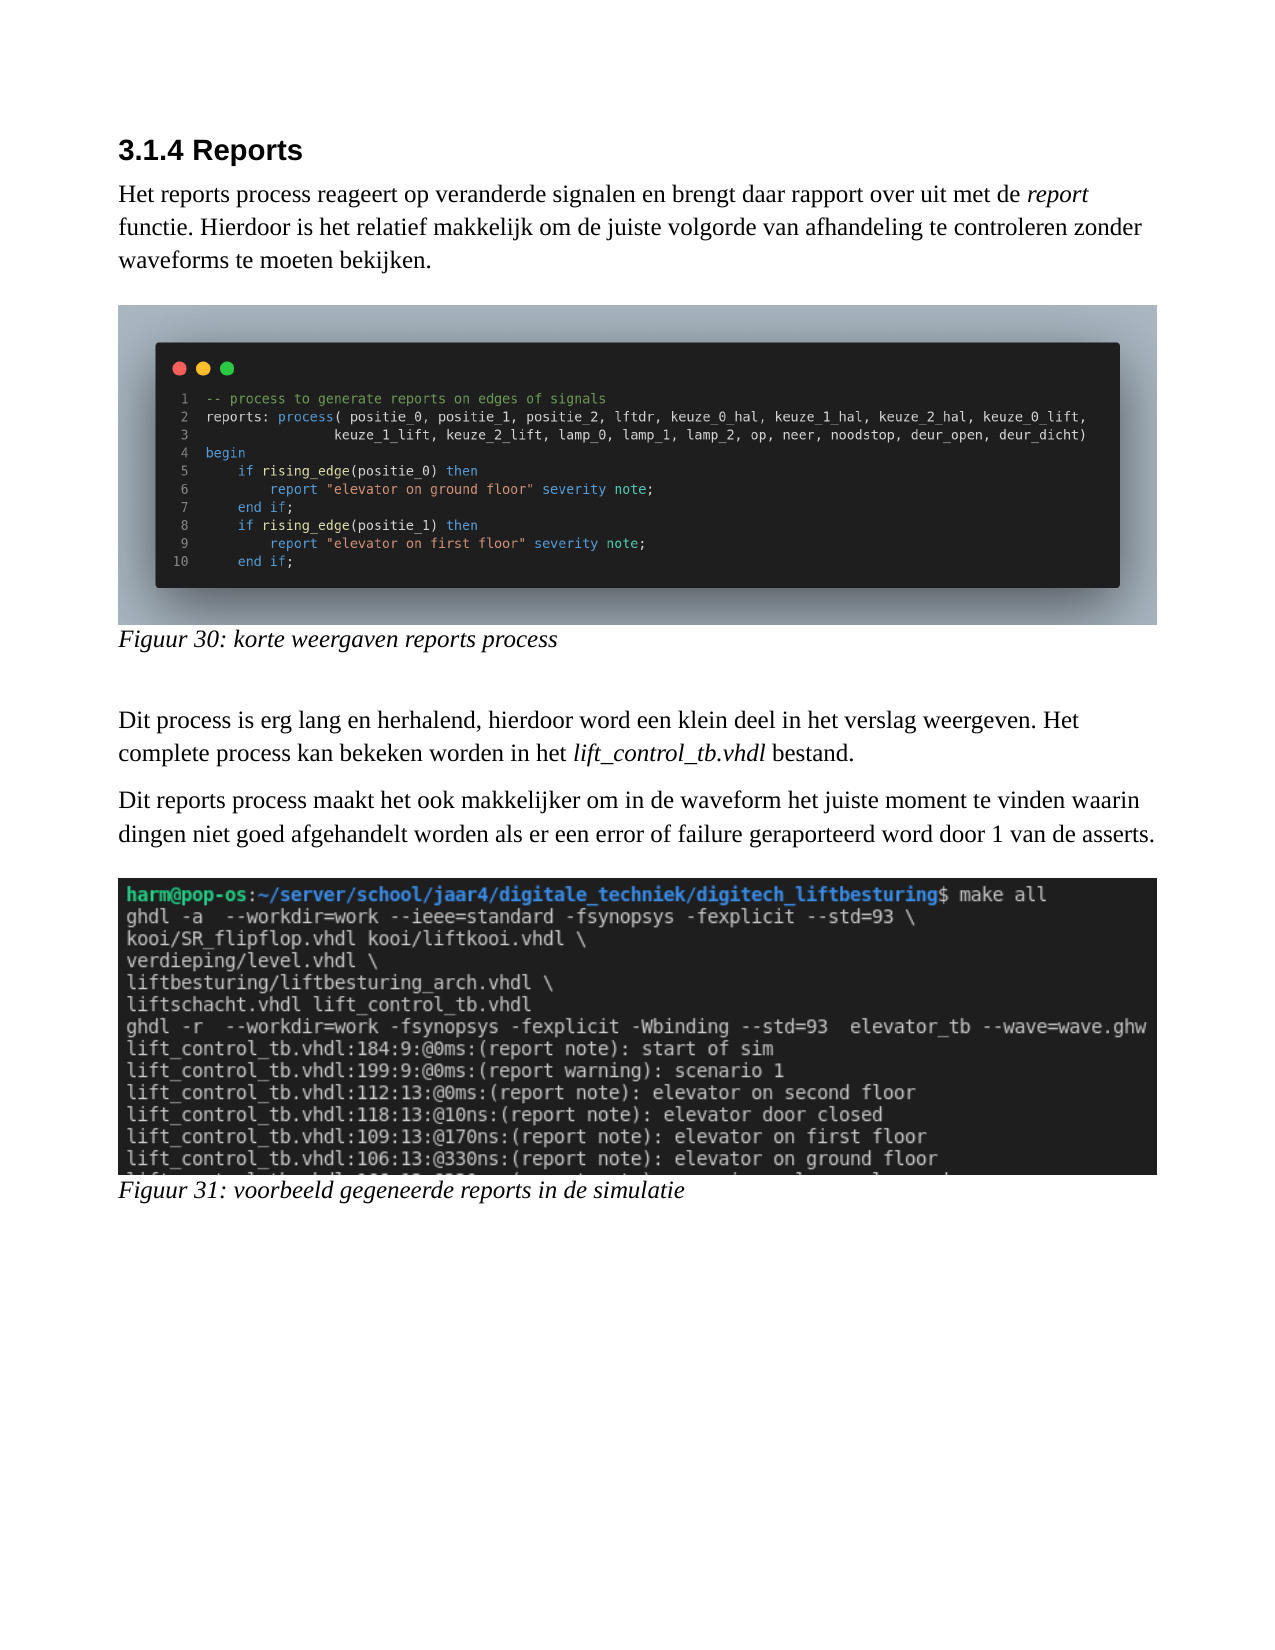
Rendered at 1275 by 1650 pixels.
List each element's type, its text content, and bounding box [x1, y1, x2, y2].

subtitle Reports [118, 133, 1157, 166]
text Het reports process reageert op veranderde signalen en brengt daar rapport over uit met de report functie. Hierdoor is het relatief makkelijk om de juiste volgorde van afhandeling te controleren zonder waveforms te moeten bekijken. [118, 179, 1157, 274]
picture [118, 305, 1157, 625]
text Figuur 30: korte weergaven reports process [118, 625, 1157, 653]
text Dit process is erg lang en herhalend, hierdoor word een klein deel in het verslag weergeven. Het complete process kan bekeken worden in het lift_control_tb.vhdl bestand. [118, 705, 1157, 767]
picture [118, 878, 1157, 1175]
text Figuur 31: voorbeeld gegeneerde reports in de simulatie [118, 1175, 1157, 1203]
text Dit reports process maakt het ook makkelijker om in de waveform het juiste moment te vinden waarin dingen niet goed afgehandelt worden als er een error of failure geraporteerd word door 1 van de asserts. [118, 786, 1157, 847]
